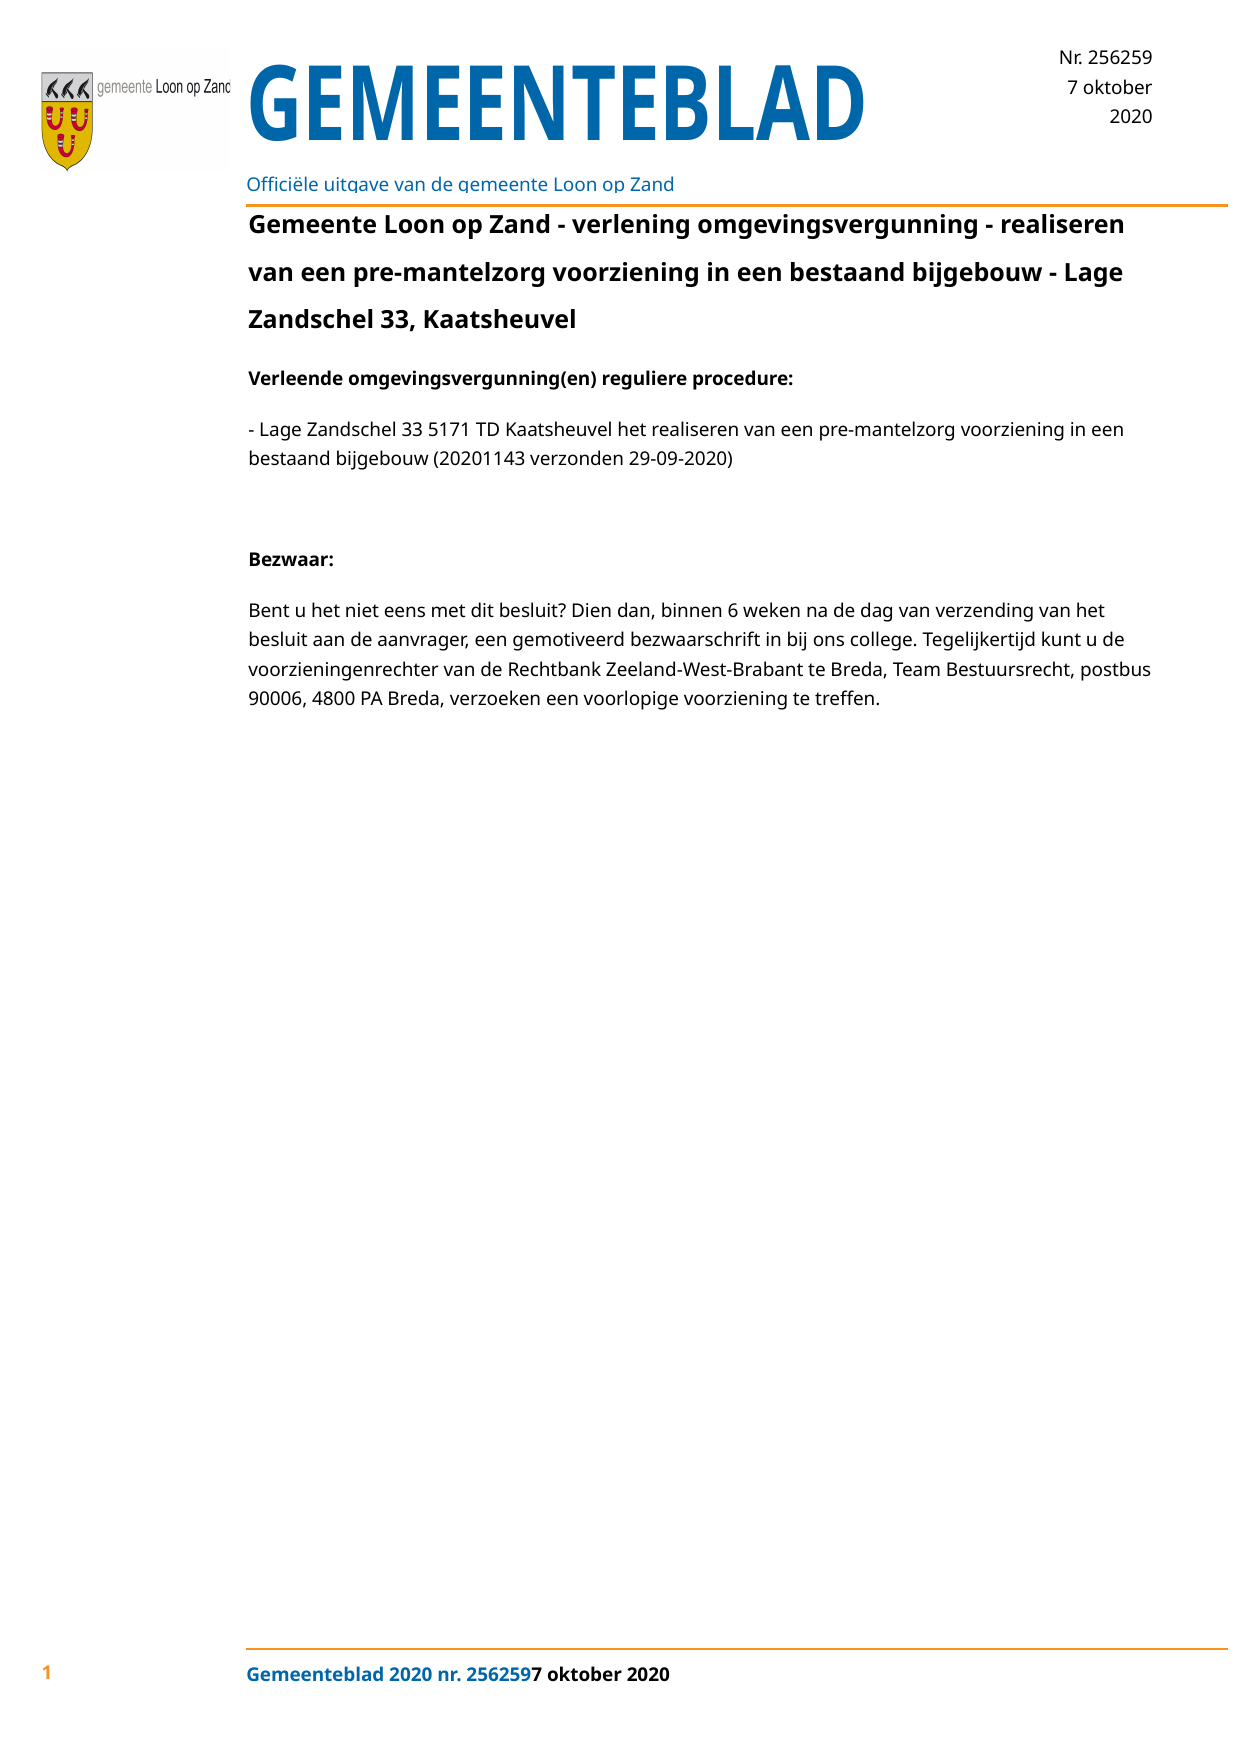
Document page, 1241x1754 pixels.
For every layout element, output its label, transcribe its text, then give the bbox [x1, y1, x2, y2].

text - Lage Zandschel 33 5171 TD Kaatsheuvel het realiseren van een pre-mantelzorg voorziening in een bestaand bijgebouw (20201143 verzonden 29-09-2020) [248, 416, 1152, 471]
text Bent u het niet eens met dit besluit? Dien dan, binnen 6 weken na de dag van verzending van het besluit aan de aanvrager, een gemotiveerd bezwaarschrift in bij ons college. Tegelijkertijd kunt u de voorzieningenrechter van de Rechtbank Zeeland-West-Brabant te Breda, Team Bestuursrecht, postbus 90006, 4800 PA Breda, verzoeken een voorlopige voorziening te treffen. [248, 597, 1152, 711]
text Gemeente Loon op Zand - verlening omgevingsvergunning - realiseren van een pre-mantelzorg voorziening in een bestaand bijgebouw - Lage Zandschel 33, Kaatsheuvel [248, 207, 1152, 336]
text Verleende omgevingsvergunning(en) reguliere procedure: [248, 366, 1152, 391]
text Bezwaar: [248, 546, 1152, 572]
picture [41, 47, 231, 172]
